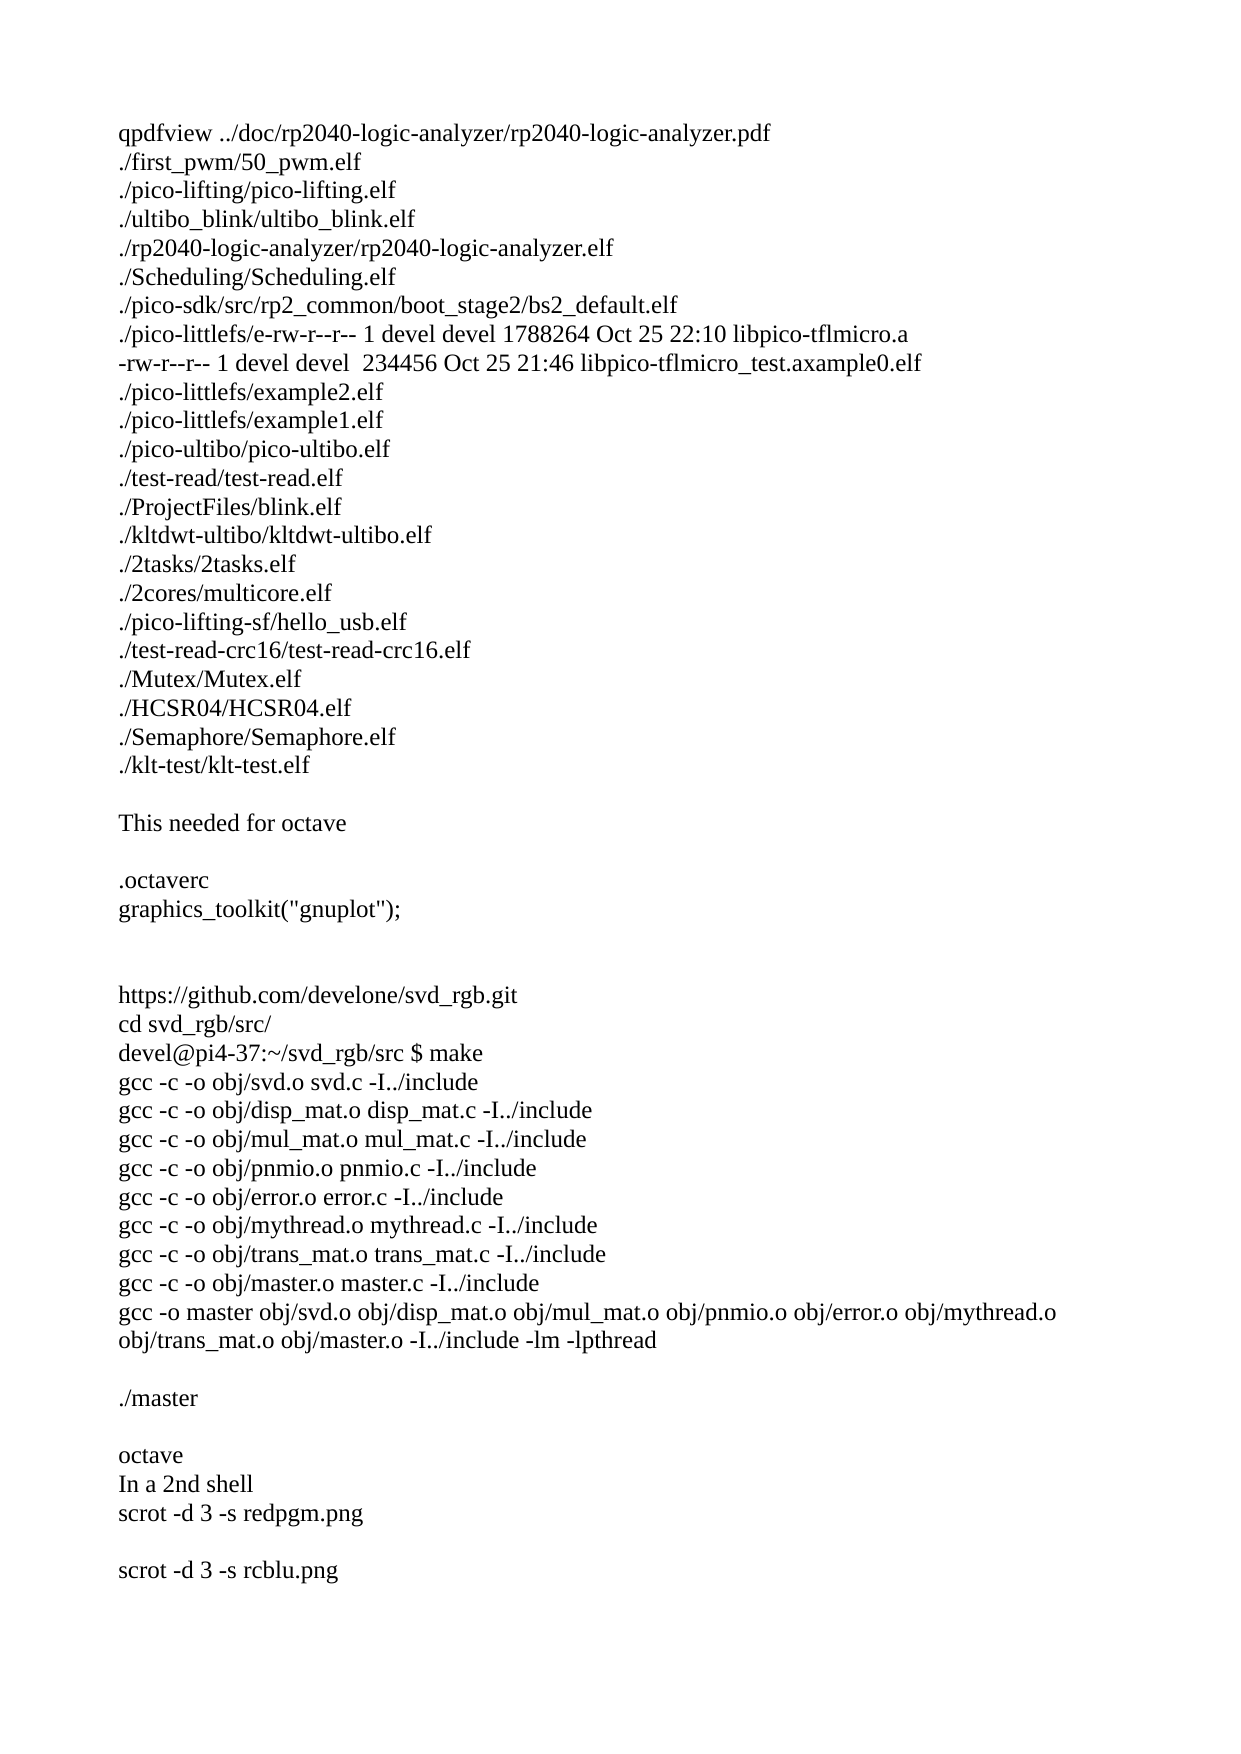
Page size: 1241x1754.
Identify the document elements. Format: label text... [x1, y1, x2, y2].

text ./kltdwt-ultibo/kltdwt-ultibo.elf [118, 521, 1122, 549]
text graphics_toolkit("gnuplot"); [118, 894, 1122, 923]
text ./pico-ultibo/pico-ultibo.elf [118, 434, 1122, 463]
text gcc -c -o obj/mul_mat.o mul_mat.c -I../include [118, 1124, 1122, 1153]
text .octaverc [118, 866, 1122, 894]
text ./rp2040-logic-analyzer/rp2040-logic-analyzer.elf [118, 233, 1122, 262]
text ./pico-lifting/pico-lifting.elf [118, 176, 1122, 204]
text gcc -c -o obj/disp_mat.o disp_mat.c -I../include [118, 1096, 1122, 1124]
text ./pico-littlefs/e-rw-r--r-- 1 devel devel 1788264 Oct 25 22:10 libpico-tflmicro.a [118, 319, 1122, 348]
text ./klt-test/klt-test.elf [118, 751, 1122, 779]
text ./first_pwm/50_pwm.elf [118, 147, 1122, 176]
text In a 2nd shell [118, 1469, 1122, 1498]
text ./test-read/test-read.elf [118, 463, 1122, 492]
text gcc -c -o obj/error.o error.c -I../include [118, 1182, 1122, 1211]
text ./2tasks/2tasks.elf [118, 549, 1122, 578]
text ./Scheduling/Scheduling.elf [118, 262, 1122, 291]
text scrot -d 3 -s rcblu.png [118, 1556, 1122, 1584]
text gcc -o master obj/svd.o obj/disp_mat.o obj/mul_mat.o obj/pnmio.o obj/error.o obj/mythread.o obj/trans_mat.o obj/master.o -I../include -lm -lpthread [118, 1297, 1122, 1354]
text ./pico-littlefs/example2.elf [118, 377, 1122, 406]
text cd svd_rgb/src/ [118, 1009, 1122, 1038]
text gcc -c -o obj/svd.o svd.c -I../include [118, 1067, 1122, 1096]
text gcc -c -o obj/trans_mat.o trans_mat.c -I../include [118, 1239, 1122, 1268]
text ./ultibo_blink/ultibo_blink.elf [118, 204, 1122, 233]
text ./HCSR04/HCSR04.elf [118, 693, 1122, 722]
text ./pico-littlefs/example1.elf [118, 406, 1122, 434]
text ./pico-sdk/src/rp2_common/boot_stage2/bs2_default.elf [118, 291, 1122, 319]
text -rw-r--r-- 1 devel devel 234456 Oct 25 21:46 libpico-tflmicro_test.axample0.elf [118, 348, 1122, 377]
text ./Semaphore/Semaphore.elf [118, 722, 1122, 751]
text ./test-read-crc16/test-read-crc16.elf [118, 636, 1122, 664]
text octave [118, 1441, 1122, 1469]
text ./ProjectFiles/blink.elf [118, 492, 1122, 521]
text ./Mutex/Mutex.elf [118, 664, 1122, 693]
text ./2cores/multicore.elf [118, 578, 1122, 607]
text ./master [118, 1383, 1122, 1412]
text This needed for octave [118, 808, 1122, 837]
text https://github.com/develone/svd_rgb.git [118, 981, 1122, 1009]
text gcc -c -o obj/master.o master.c -I../include [118, 1268, 1122, 1297]
text gcc -c -o obj/mythread.o mythread.c -I../include [118, 1211, 1122, 1239]
text qpdfview ../doc/rp2040-logic-analyzer/rp2040-logic-analyzer.pdf [118, 118, 1122, 147]
text scrot -d 3 -s redpgm.png [118, 1498, 1122, 1527]
text gcc -c -o obj/pnmio.o pnmio.c -I../include [118, 1153, 1122, 1182]
text devel@pi4-37:~/svd_rgb/src $ make [118, 1038, 1122, 1067]
text ./pico-lifting-sf/hello_usb.elf [118, 607, 1122, 636]
